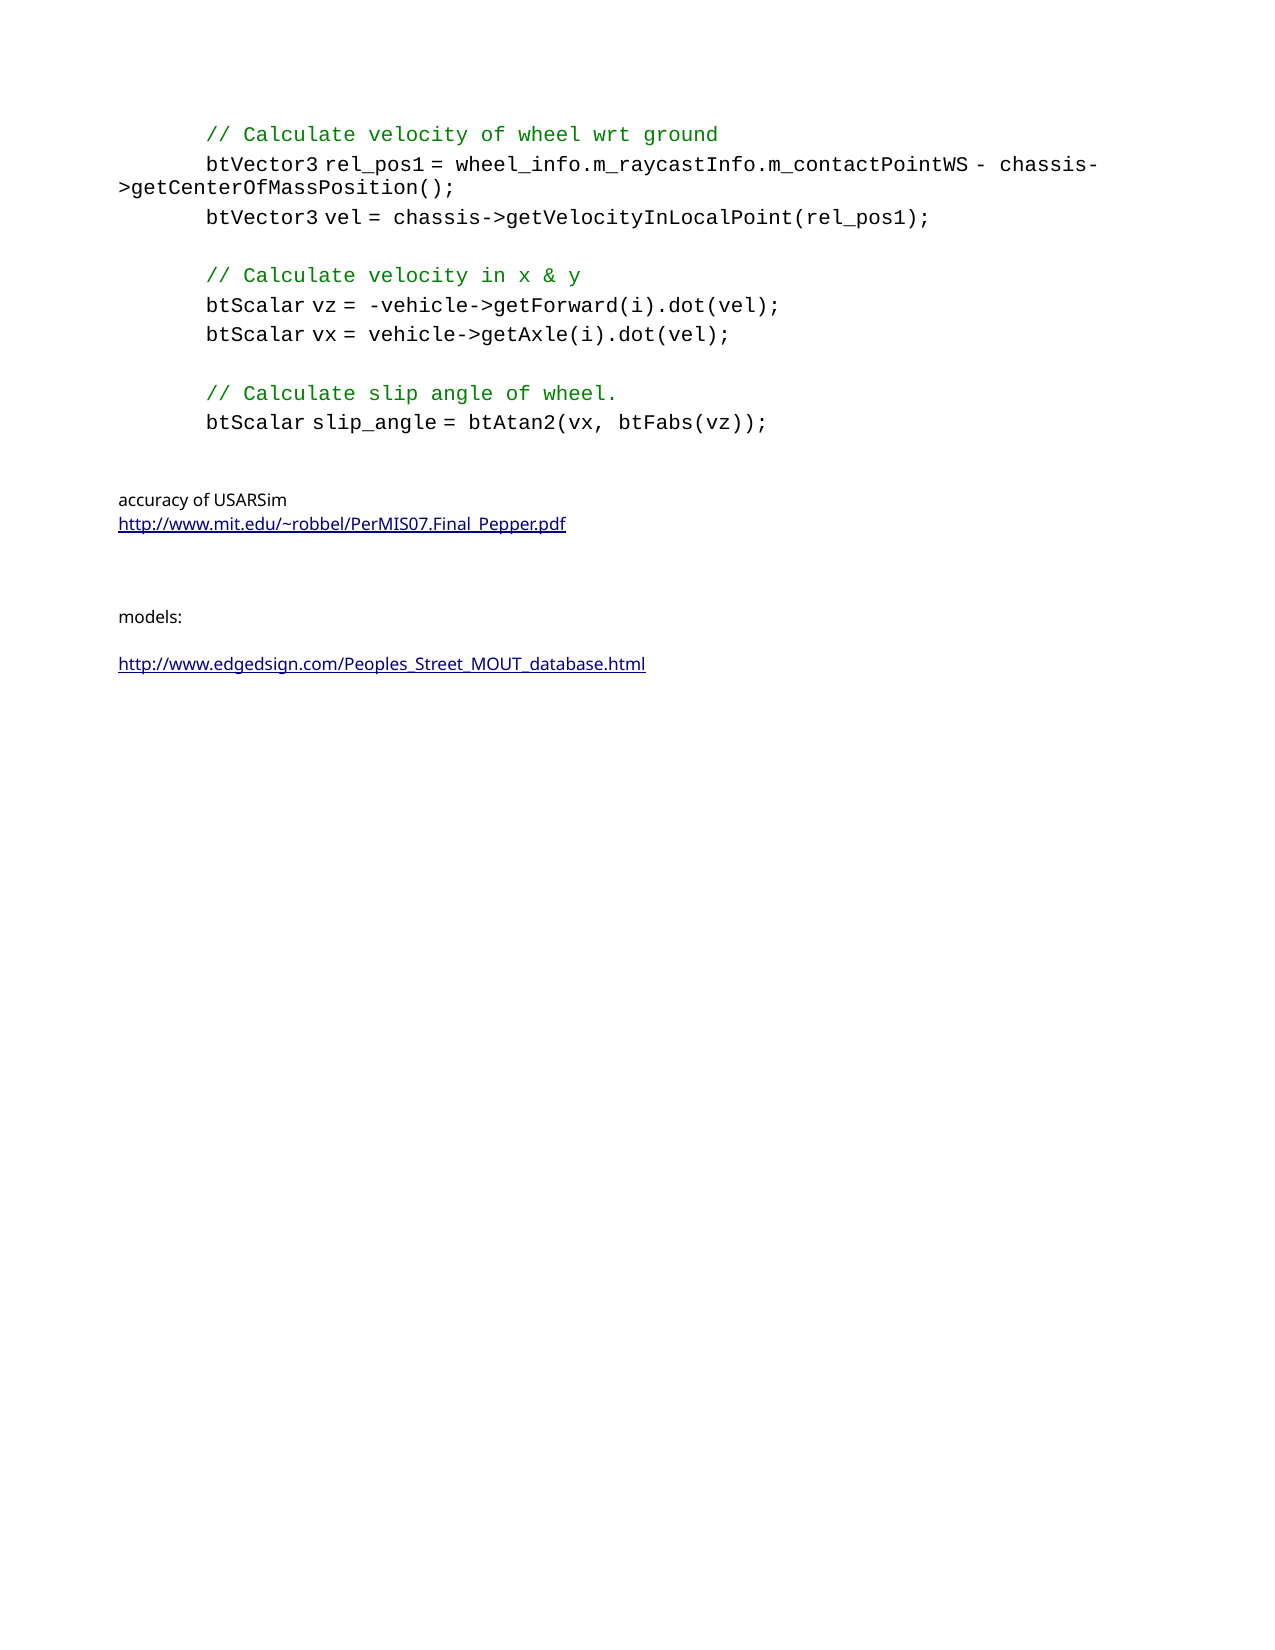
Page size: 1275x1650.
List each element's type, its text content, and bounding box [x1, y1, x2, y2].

text http://www.edgedsign.com/Peoples_Street_MOUT_database.html [118, 652, 1157, 676]
text models: [118, 605, 1157, 629]
text http://www.mit.edu/~robbel/PerMIS07.Final_Pepper.pdf [118, 512, 1157, 535]
text accuracy of USARSim [118, 488, 1157, 512]
text // Calculate velocity of wheel wrt ground btVector3 rel_pos1 = wheel_info.m_raycastInfo.m_contactPointWS - chassis->getCenterOfMassPosition(); btVector3 vel = chassis->getVelocityInLocalPoint(rel_pos1); // Calculate velocity in x & y btScalar vz = -vehicle->getForward(i).dot(vel); btScalar vx = vehicle->getAxle(i).dot(vel); // Calculate slip angle of wheel. btScalar slip_angle = btAtan2(vx, btFabs(vz)); [118, 118, 1157, 465]
